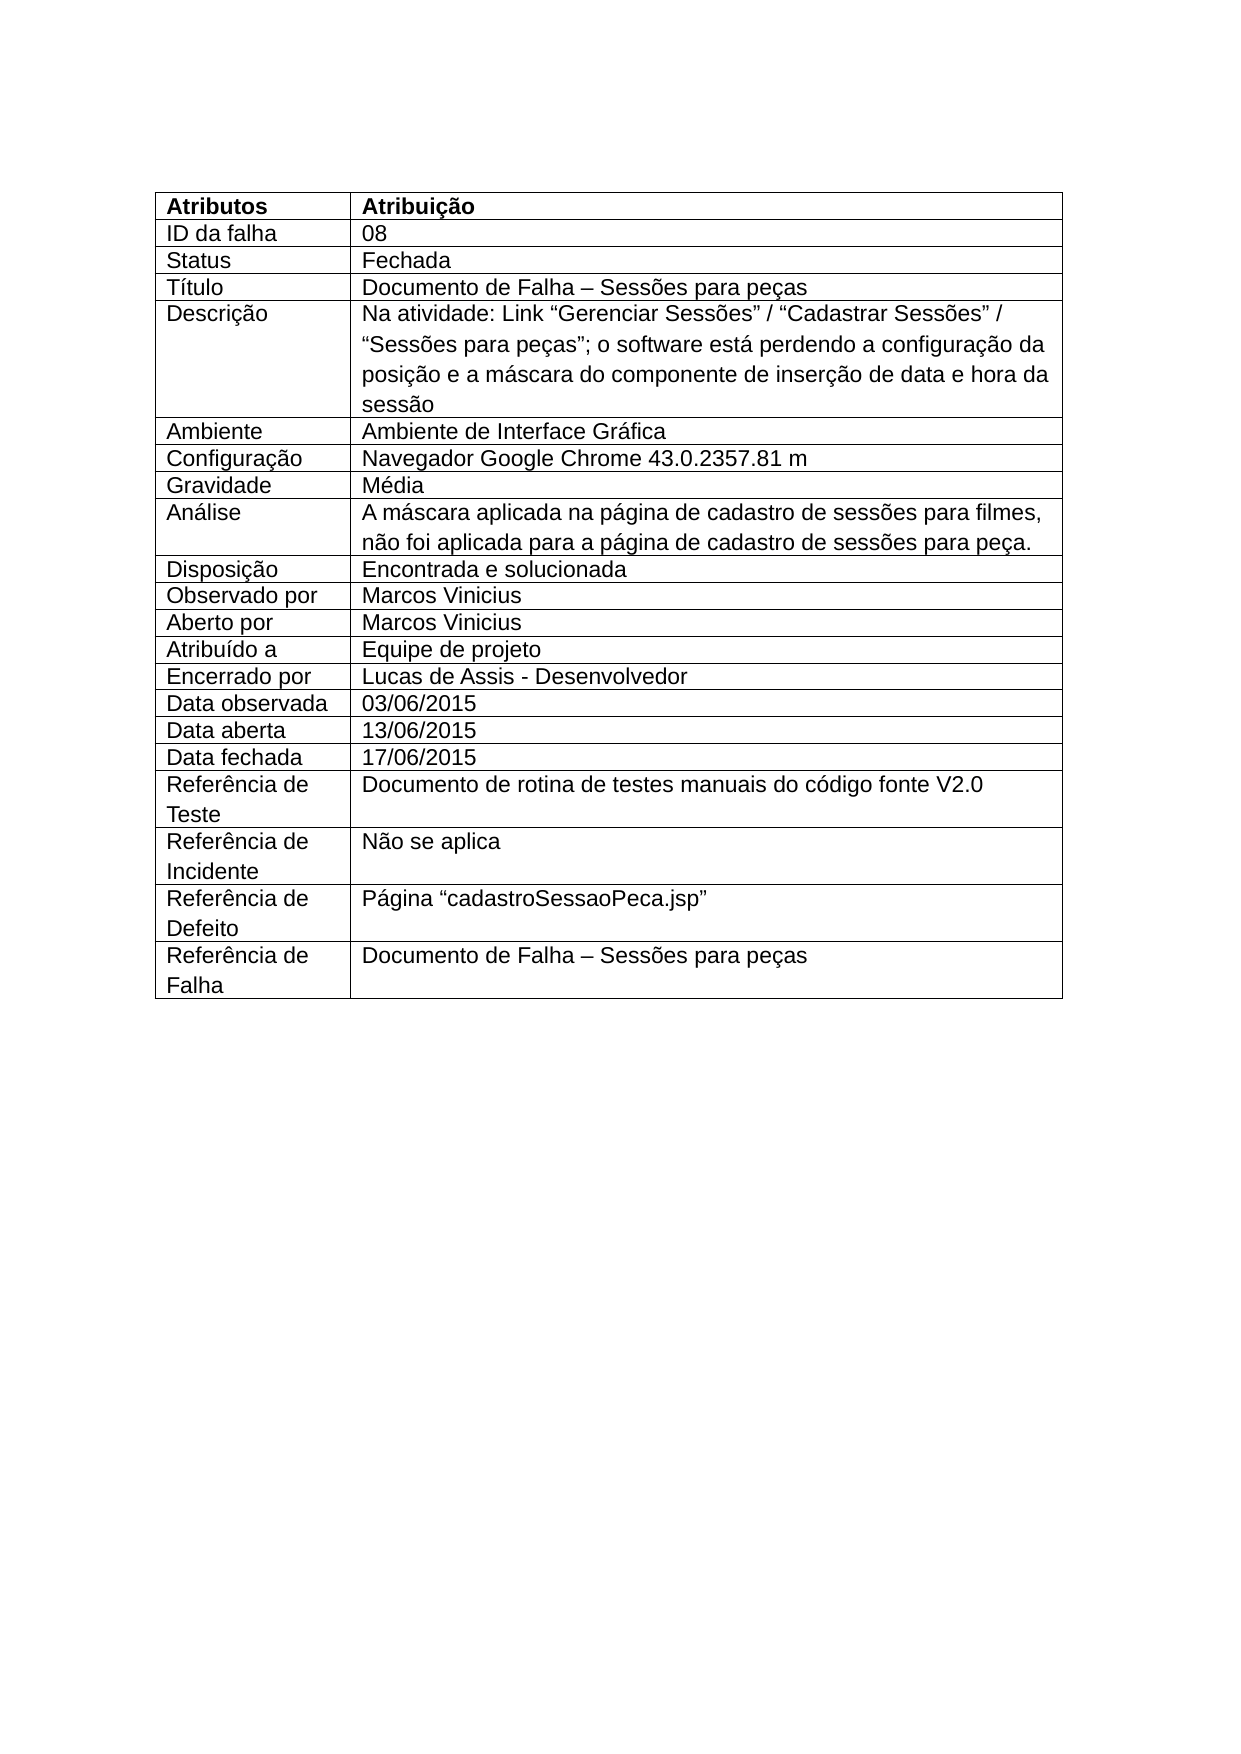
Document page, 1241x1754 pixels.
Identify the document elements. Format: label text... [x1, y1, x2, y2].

table_cell Equipe de projeto [351, 637, 1062, 662]
table_cell Referência de Teste [156, 771, 350, 827]
table_cell ID da falha [156, 220, 350, 246]
table_cell Aberto por [156, 610, 350, 636]
table_cell Média [351, 472, 1062, 498]
table_cell Referência de Incidente [156, 828, 350, 884]
table_cell Não se aplica [351, 828, 1062, 884]
table_cell Análise [156, 499, 350, 555]
table_cell Disposição [156, 556, 350, 582]
table_cell Atribuído a [156, 637, 350, 662]
table_cell Marcos Vinicius [351, 610, 1062, 636]
table_cell Encerrado por [156, 664, 350, 689]
table_cell Observado por [156, 583, 350, 609]
table_cell Documento de rotina de testes manuais do código fonte V2.0 [351, 771, 1062, 827]
table_header Atributos [156, 193, 350, 219]
table_cell Data aberta [156, 717, 350, 743]
table_cell Referência de Falha [156, 942, 350, 998]
table_cell Data fechada [156, 744, 350, 770]
table_cell Configuração [156, 445, 350, 471]
table_cell Referência de Defeito [156, 885, 350, 941]
table_cell A máscara aplicada na página de cadastro de sessões para filmes, não foi aplicada para a página de cadastro de sessões para peça. [351, 499, 1062, 555]
table_cell 13/06/2015 [351, 717, 1062, 743]
table_header Atribuição [351, 193, 1062, 219]
table_cell 03/06/2015 [351, 690, 1062, 716]
table_cell Encontrada e solucionada [351, 556, 1062, 582]
table_cell Fechada [351, 247, 1062, 273]
table_cell 08 [351, 220, 1062, 246]
table_cell Ambiente [156, 418, 350, 444]
table_cell Status [156, 247, 350, 273]
table_cell Na atividade: Link “Gerenciar Sessões” / “Cadastrar Sessões” / “Sessões para peças”; o software está perdendo a configuração da posição e a máscara do componente de inserção de data e hora da sessão [351, 301, 1062, 417]
table_cell Data observada [156, 690, 350, 716]
table_cell Página “cadastroSessaoPeca.jsp” [351, 885, 1062, 941]
table_cell Navegador Google Chrome 43.0.2357.81 m [351, 445, 1062, 471]
table_cell 17/06/2015 [351, 744, 1062, 770]
table_cell Documento de Falha – Sessões para peças [351, 942, 1062, 998]
table_cell Gravidade [156, 472, 350, 498]
table_cell Marcos Vinicius [351, 583, 1062, 609]
table_cell Documento de Falha – Sessões para peças [351, 274, 1062, 300]
table_cell Título [156, 274, 350, 300]
table_cell Descrição [156, 301, 350, 417]
table_cell Lucas de Assis - Desenvolvedor [351, 664, 1062, 689]
table_cell Ambiente de Interface Gráfica [351, 418, 1062, 444]
